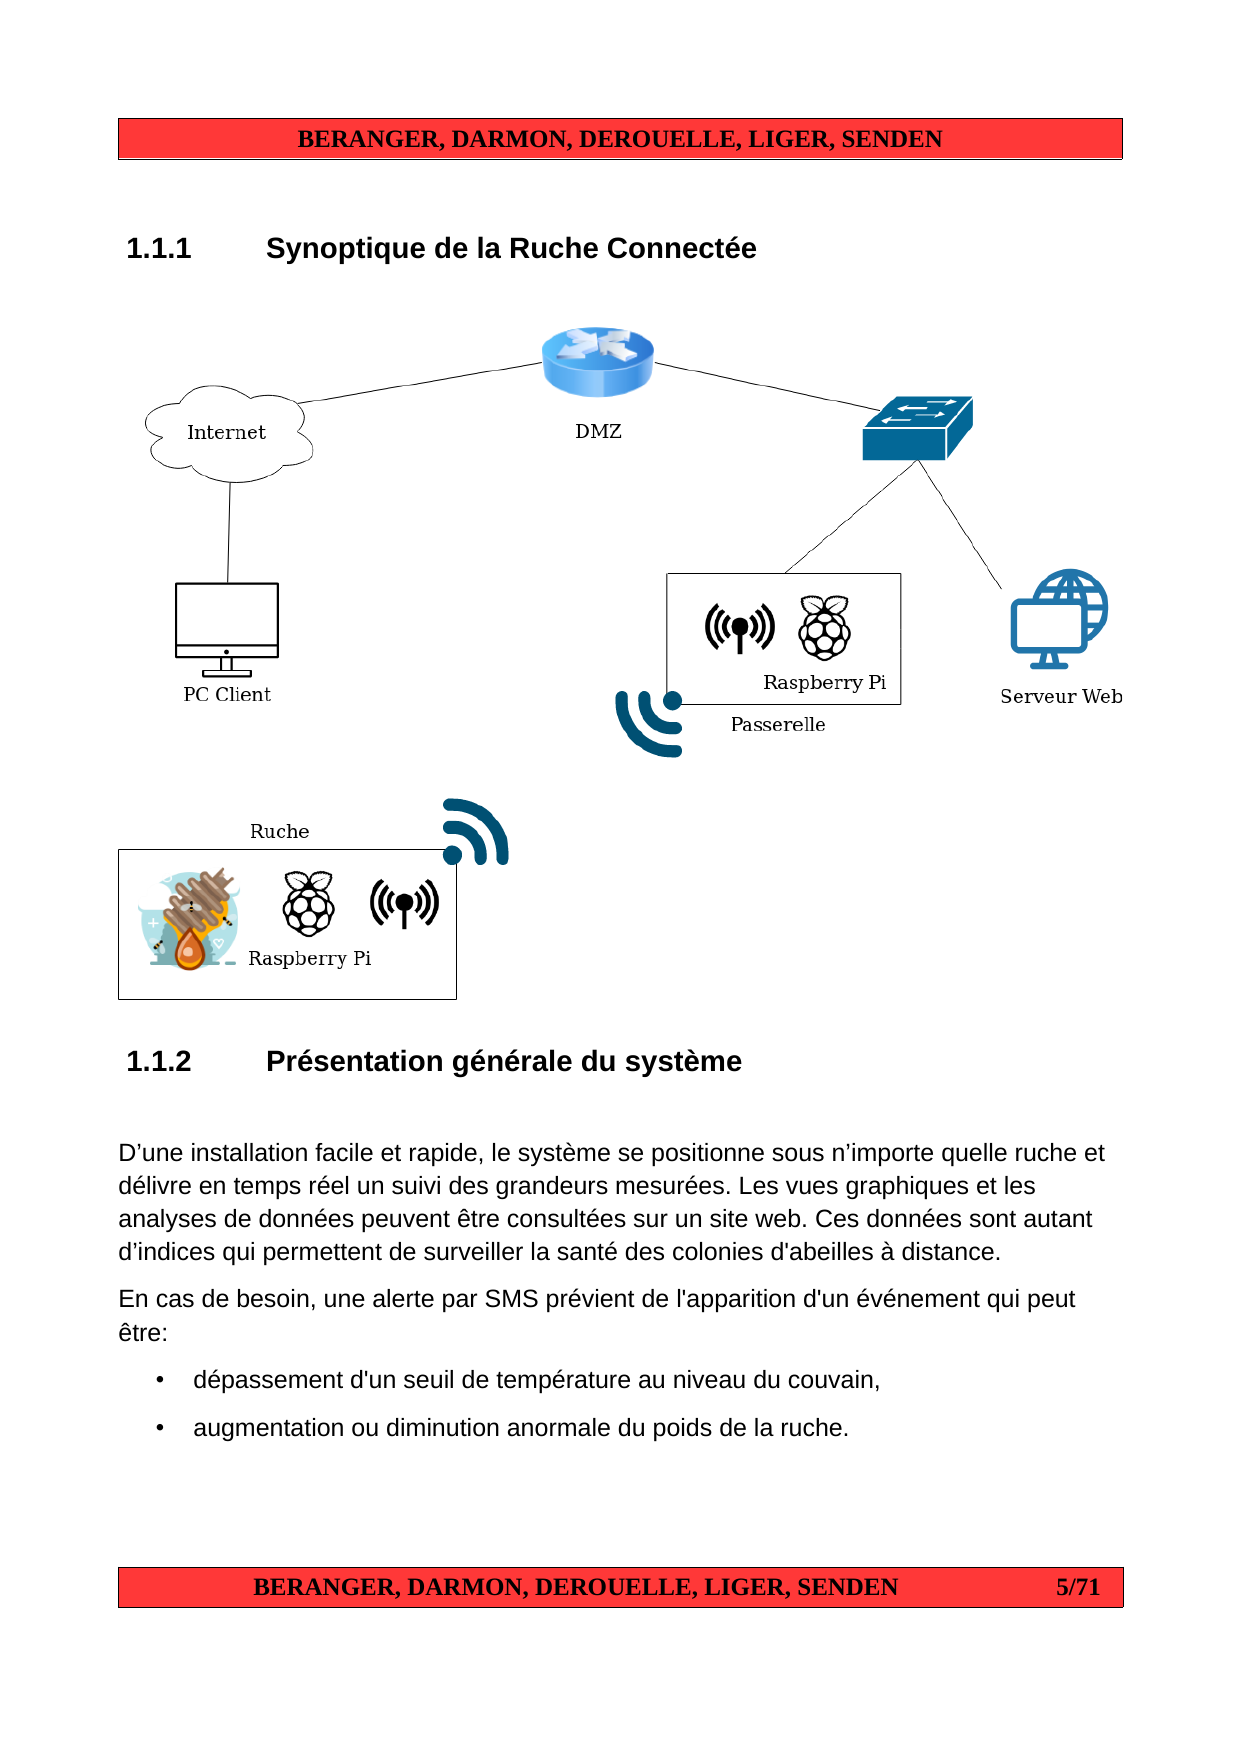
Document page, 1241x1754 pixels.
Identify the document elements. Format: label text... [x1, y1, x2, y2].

text D’une installation facile et rapide, le système se positionne sous n’importe quelle ruche et délivre en temps réel un suivi des grandeurs mesurées. Les vues graphiques et les analyses de données peuvent être consultées sur un site web. Ces données sont autant d’indices qui permettent de surveiller la santé des colonies d'abeilles à distance. [118, 1138, 1122, 1266]
list augmentation ou diminution anormale du poids de la ruche. [156, 1413, 1122, 1442]
subtitle Synoptique de la Ruche Connectée [118, 231, 1122, 265]
list dépassement d'un seuil de température au niveau du couvain, [156, 1365, 1122, 1394]
text En cas de besoin, une alerte par SMS prévient de l'apparition d'un événement qui peut être: [118, 1284, 1122, 1346]
subtitle Présentation générale du système [118, 1044, 1122, 1078]
picture [118, 310, 1123, 1001]
